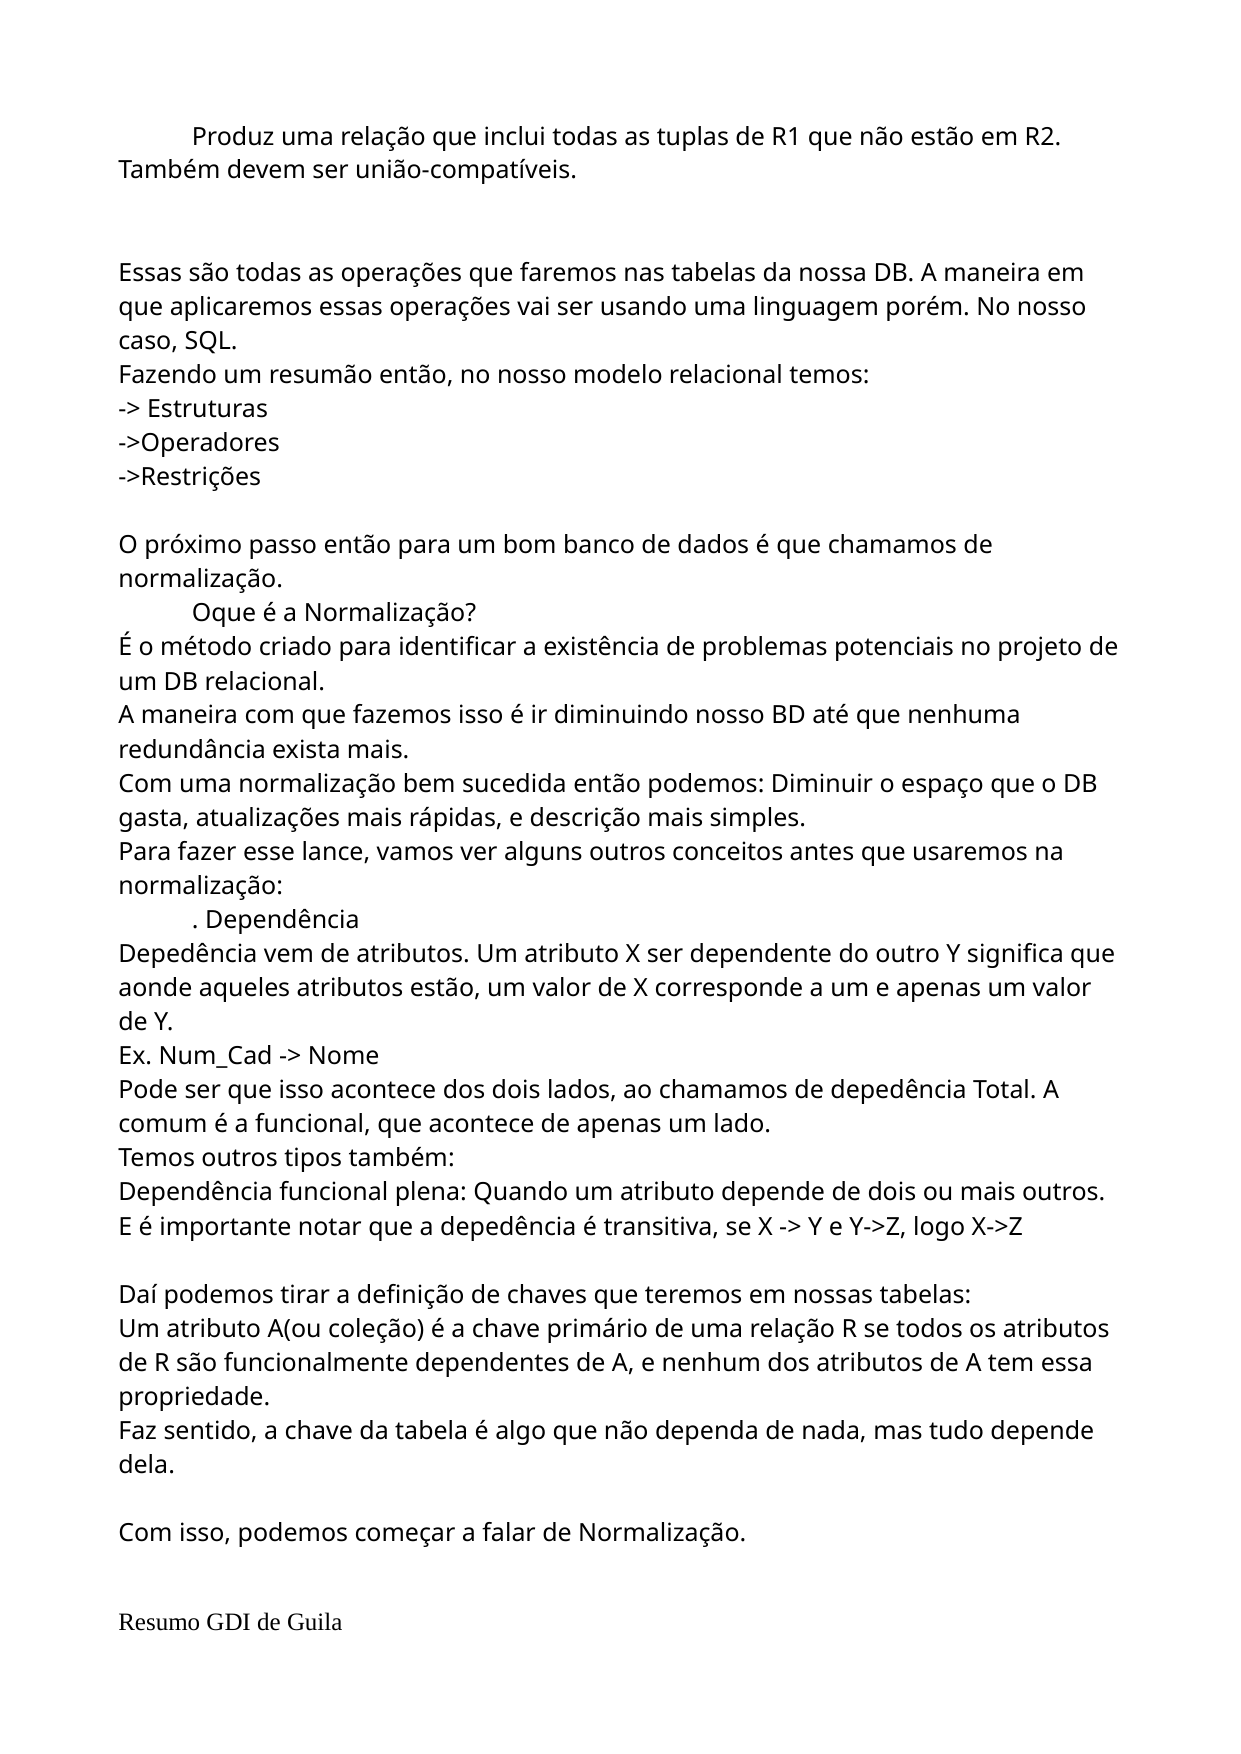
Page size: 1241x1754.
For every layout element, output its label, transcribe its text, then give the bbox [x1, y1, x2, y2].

text ->Operadores [118, 425, 1122, 459]
text E é importante notar que a depedência é transitiva, se X -> Y e Y->Z, logo X->Z [118, 1208, 1122, 1242]
text Pode ser que isso acontece dos dois lados, ao chamamos de depedência Total. A comum é a funcional, que acontece de apenas um lado. [118, 1072, 1122, 1140]
text . Dependência [118, 902, 1122, 936]
text Ex. Num_Cad -> Nome [118, 1038, 1122, 1072]
text Depedência vem de atributos. Um atributo X ser dependente do outro Y significa que aonde aqueles atributos estão, um valor de X corresponde a um e apenas um valor de Y. [118, 936, 1122, 1038]
text Essas são todas as operações que faremos nas tabelas da nossa DB. A maneira em que aplicaremos essas operações vai ser usando uma linguagem porém. No nosso caso, SQL. [118, 254, 1122, 357]
text O próximo passo então para um bom banco de dados é que chamamos de normalização. [118, 527, 1122, 595]
text Para fazer esse lance, vamos ver alguns outros conceitos antes que usaremos na normalização: [118, 833, 1122, 902]
text Com isso, podemos começar a falar de Normalização. [118, 1515, 1122, 1549]
text Dependência funcional plena: Quando um atributo depende de dois ou mais outros. [118, 1174, 1122, 1208]
text Temos outros tipos também: [118, 1140, 1122, 1174]
text É o método criado para identificar a existência de problemas potenciais no projeto de um DB relacional. [118, 629, 1122, 697]
text Faz sentido, a chave da tabela é algo que não dependa de nada, mas tudo depende dela. [118, 1412, 1122, 1481]
text -> Estruturas [118, 391, 1122, 425]
text Fazendo um resumão então, no nosso modelo relacional temos: [118, 357, 1122, 391]
text ->Restrições [118, 459, 1122, 493]
text Oque é a Normalização? [118, 595, 1122, 629]
text Um atributo A(ou coleção) é a chave primário de uma relação R se todos os atributos de R são funcionalmente dependentes de A, e nenhum dos atributos de A tem essa propriedade. [118, 1310, 1122, 1412]
text Daí podemos tirar a definição de chaves que teremos em nossas tabelas: [118, 1276, 1122, 1310]
text Com uma normalização bem sucedida então podemos: Diminuir o espaço que o DB gasta, atualizações mais rápidas, e descrição mais simples. [118, 765, 1122, 833]
text Produz uma relação que inclui todas as tuplas de R1 que não estão em R2. Também devem ser união-compatíveis. [118, 118, 1122, 186]
text A maneira com que fazemos isso é ir diminuindo nosso BD até que nenhuma redundância exista mais. [118, 697, 1122, 765]
